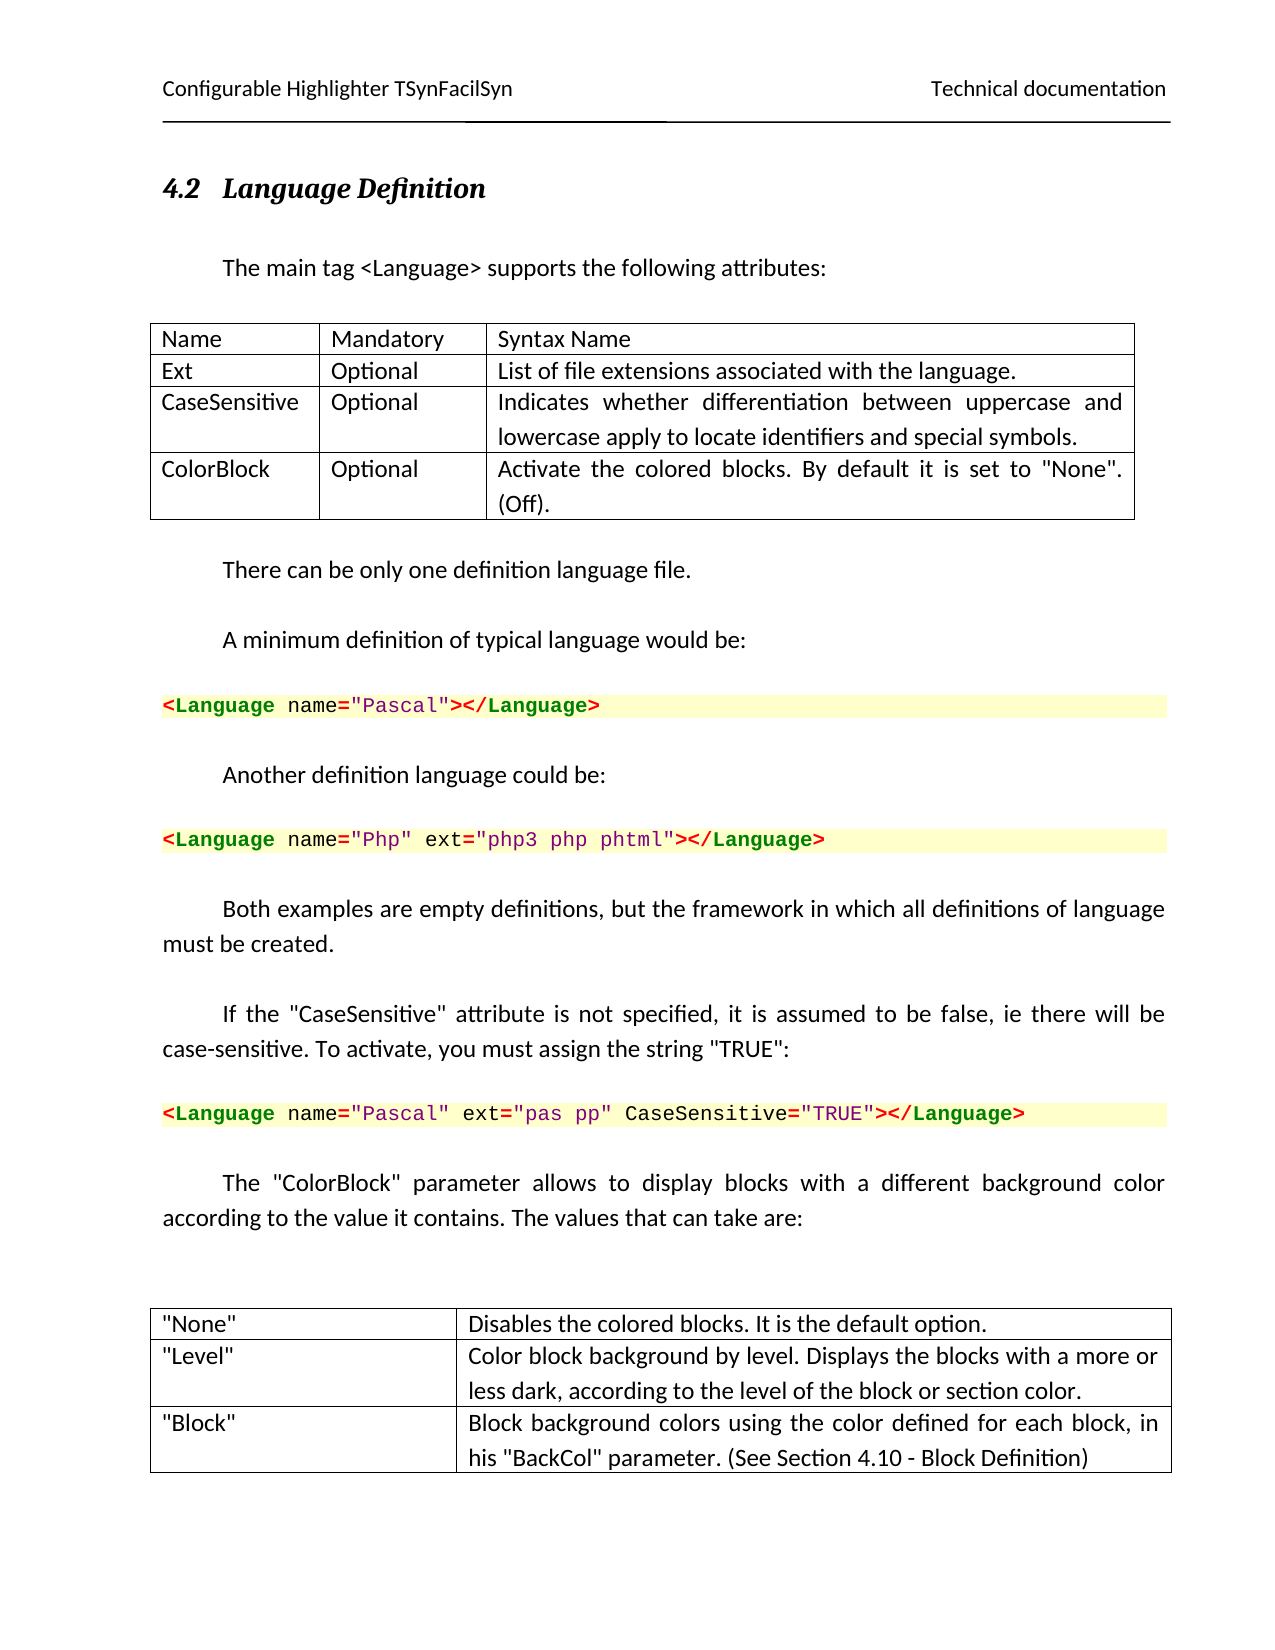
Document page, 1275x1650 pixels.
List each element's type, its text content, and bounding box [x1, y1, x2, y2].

table_cell Block background colors using the color defined for each block, in his "BackCol" parameter. (See Section 4.10 - Block Definition) [457, 1407, 1171, 1472]
table_cell Color block background by level. Displays the blocks with a more or less dark, according to the level of the block or section color. [457, 1340, 1171, 1406]
text If the "CaseSensitive" attribute is not specified, it is assumed to be false, ie there will be case-sensitive. To activate, you must assign the string "TRUE": [162, 998, 1167, 1064]
table_cell Optional [320, 387, 486, 452]
table_header Mandatory [320, 324, 486, 354]
table_header Syntax Name [487, 324, 1134, 354]
subtitle Language Definition [162, 173, 1167, 206]
table_cell CaseSensitive [151, 387, 319, 452]
text A minimum definition of typical language would be: [162, 625, 1167, 655]
table_cell "Level" [151, 1340, 456, 1406]
text <Language name="Pascal"></Language> [162, 695, 1167, 718]
text Another definition language could be: [162, 759, 1167, 789]
table_header Name [151, 324, 319, 354]
text <Language name="Php" ext="php3 php phtml"></Language> [162, 829, 1167, 853]
table_cell Activate the colored blocks. By default it is set to "None". (Off). [487, 453, 1134, 519]
table_cell Optional [320, 355, 486, 386]
table_cell ColorBlock [151, 453, 319, 519]
text The main tag <Language> supports the following attributes: [162, 252, 1167, 283]
table_cell "Block" [151, 1407, 456, 1472]
table_header "None" [151, 1309, 456, 1339]
text Both examples are empty definitions, but the framework in which all definitions of language must be created. [162, 893, 1167, 959]
table_cell Optional [320, 453, 486, 519]
text The "ColorBlock" parameter allows to display blocks with a different background color according to the value it contains. The values ​​that can take are: [162, 1167, 1167, 1233]
text <Language name="Pascal" ext="pas pp" CaseSensitive="TRUE"></Language> [162, 1103, 1167, 1127]
table_cell Ext [151, 355, 319, 386]
table_cell Indicates whether differentiation between uppercase and lowercase apply to locate identifiers and special symbols. [487, 387, 1134, 452]
text There can be only one definition language file. [162, 555, 1167, 585]
table_header Disables the colored blocks. It is the default option. [457, 1309, 1171, 1339]
table_cell List of file extensions associated with the language. [487, 355, 1134, 386]
